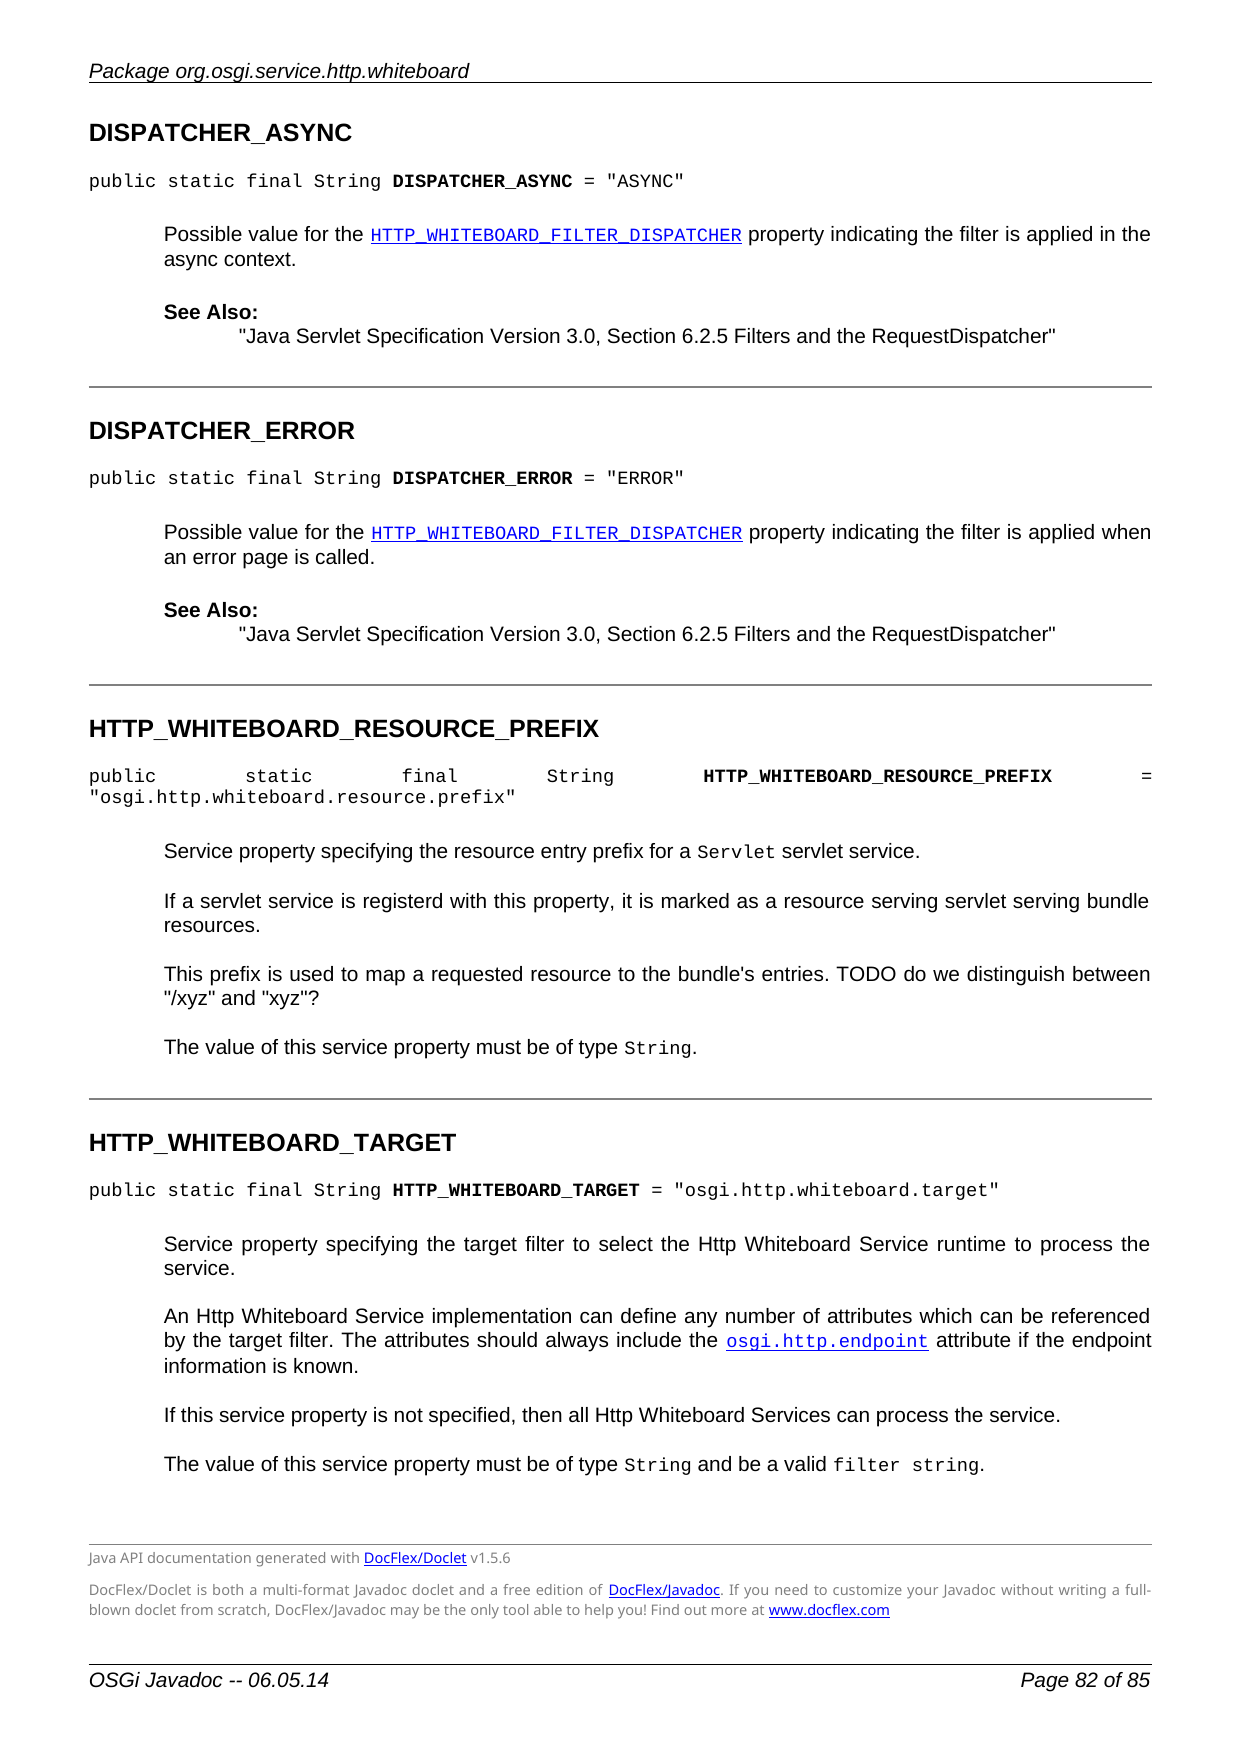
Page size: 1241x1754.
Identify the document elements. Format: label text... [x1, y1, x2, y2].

text Possible value for the HTTP_WHITEBOARD_FILTER_DISPATCHER property indicating the filter is applied when an error page is called. [163, 519, 1152, 569]
text public static final String DISPATCHER_ERROR = "ERROR" [88, 469, 1152, 490]
text Java API documentation generated with DocFlex/Doclet v1.5.6 [88, 1545, 1152, 1568]
text public static final String DISPATCHER_ASYNC = "ASYNC" [88, 171, 1152, 193]
text public static final String HTTP_WHITEBOARD_RESOURCE_PREFIX = "osgi.http.whiteboard.resource.prefix" [88, 767, 1152, 809]
text "Java Servlet Specification Version 3.0, Section 6.2.5 Filters and the RequestDispatcher" [238, 324, 1152, 348]
text Service property specifying the target filter to select the Http Whiteboard Service runtime to process the service. [163, 1231, 1152, 1279]
text The value of this service property must be of type String and be a valid filter string. [163, 1451, 1152, 1477]
text See Also: [163, 598, 1152, 622]
text If a servlet service is registerd with this property, it is marked as a resource serving servlet serving bundle resources. [163, 889, 1152, 937]
subtitle HTTP_WHITEBOARD_TARGET [88, 1128, 1152, 1157]
text See Also: [163, 300, 1152, 324]
text An Http Whiteboard Service implementation can define any number of attributes which can be referenced by the target filter. The attributes should always include the osgi.http.endpoint attribute if the endpoint information is known. [163, 1304, 1152, 1377]
subtitle DISPATCHER_ERROR [88, 416, 1152, 445]
text Possible value for the HTTP_WHITEBOARD_FILTER_DISPATCHER property indicating the filter is applied in the async context. [163, 222, 1152, 271]
subtitle HTTP_WHITEBOARD_RESOURCE_PREFIX [88, 714, 1152, 743]
text DocFlex/Doclet is both a multi-format Javadoc doclet and a free edition of DocFlex/Javadoc. If you need to customize your Javadoc without writing a full-blown doclet from scratch, DocFlex/Javadoc may be the only tool able to help you! Find out more at www.docflex.com [88, 1580, 1152, 1620]
text Service property specifying the resource entry prefix for a Servlet servlet service. [163, 839, 1152, 864]
text "Java Servlet Specification Version 3.0, Section 6.2.5 Filters and the RequestDispatcher" [238, 622, 1152, 646]
text The value of this service property must be of type String. [163, 1035, 1152, 1060]
text This prefix is used to map a requested resource to the bundle's entries. TODO do we distinguish between "/xyz" and "xyz"? [163, 962, 1152, 1010]
subtitle DISPATCHER_ASYNC [88, 118, 1152, 147]
text If this service property is not specified, then all Http Whiteboard Services can process the service. [163, 1402, 1152, 1426]
text public static final String HTTP_WHITEBOARD_TARGET = "osgi.http.whiteboard.target" [88, 1181, 1152, 1202]
